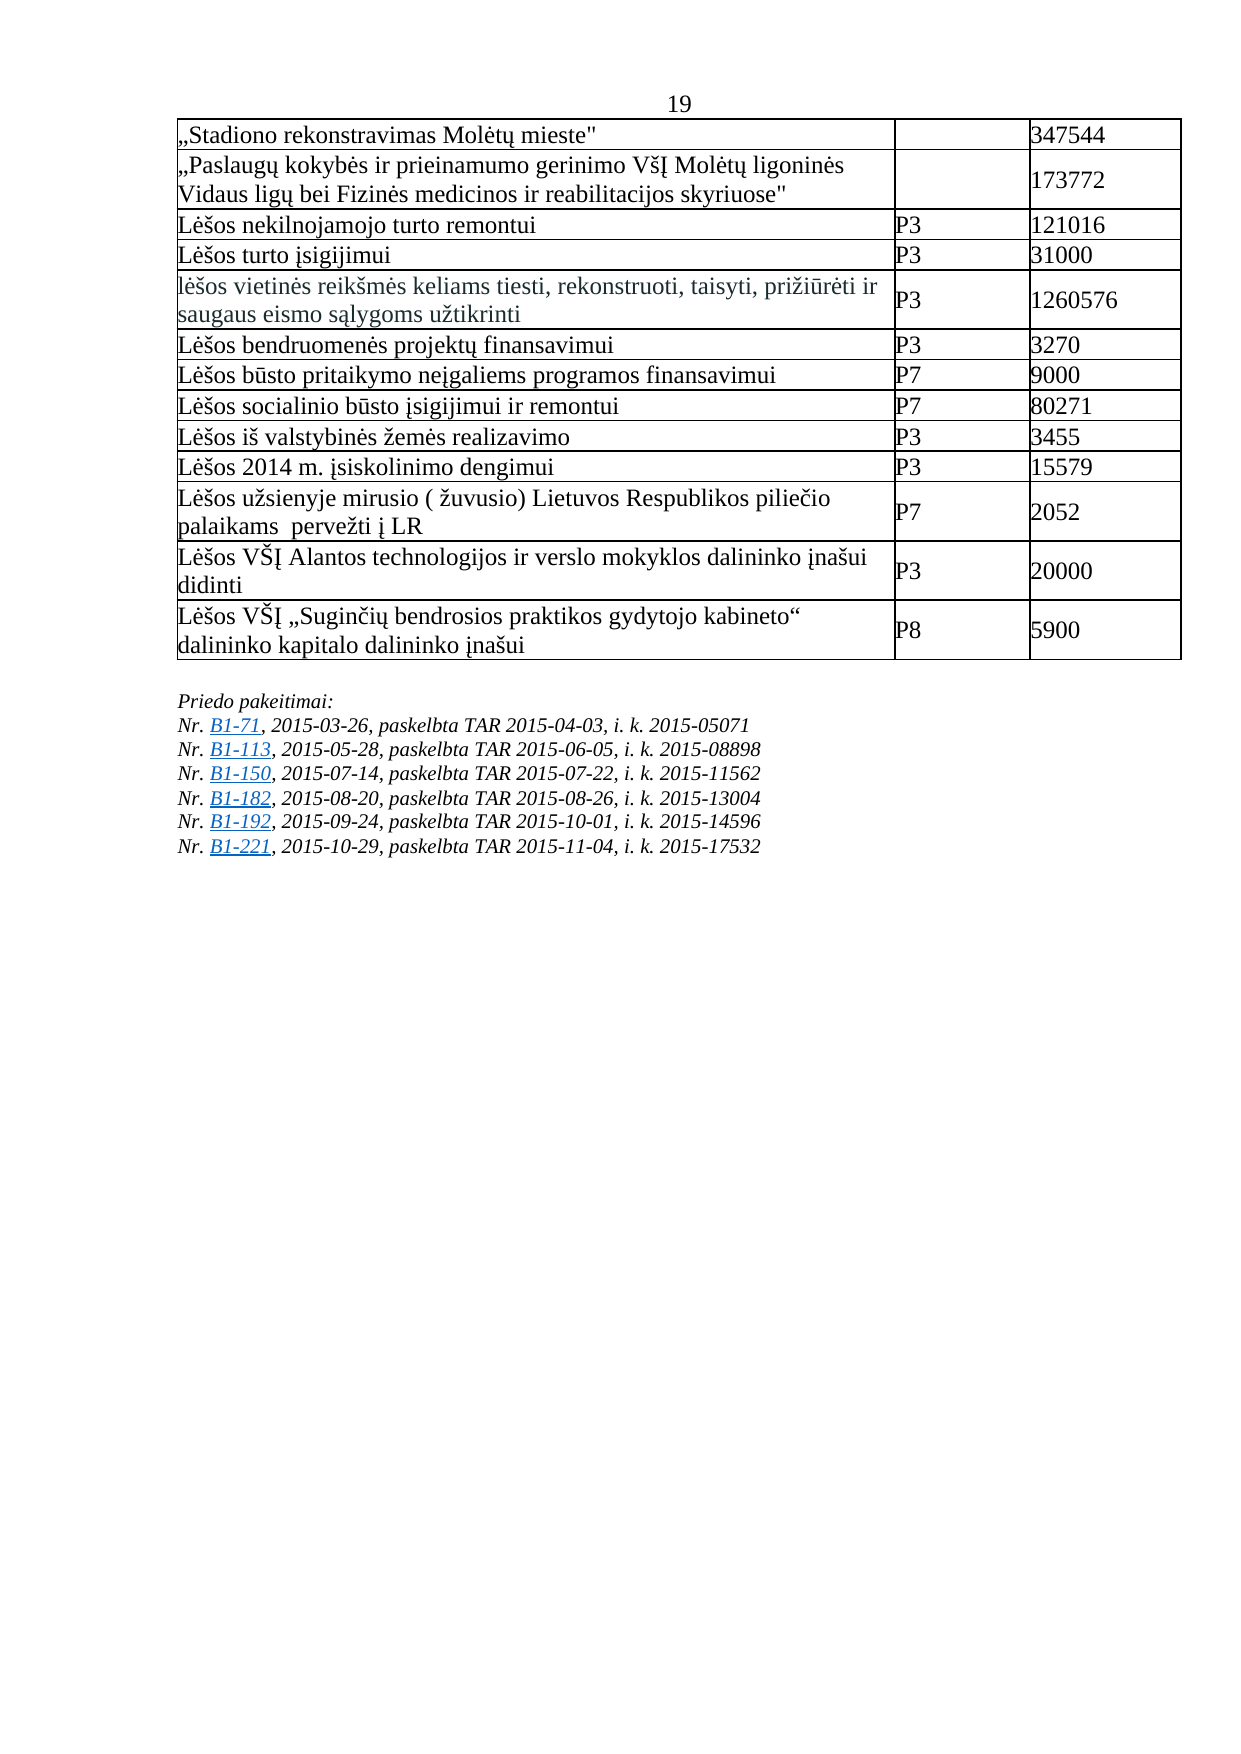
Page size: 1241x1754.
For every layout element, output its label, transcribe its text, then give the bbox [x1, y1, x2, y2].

text Nr. B1-182, 2015-08-20, paskelbta TAR 2015-08-26, i. k. 2015-13004 [177, 785, 1181, 809]
table_cell Lėšos užsienyje mirusio ( žuvusio) Lietuvos Respublikos piliečio palaikams pervežti į LR [178, 482, 894, 540]
table_cell 173772 [1031, 150, 1180, 208]
table_cell P3 [896, 240, 1029, 269]
table_cell 31000 [1031, 240, 1180, 269]
table_cell 9000 [1031, 360, 1180, 389]
table_cell „Stadiono rekonstravimas Molėtų mieste" [178, 120, 894, 149]
table_cell P7 [896, 391, 1029, 420]
table_cell 5900 [1031, 601, 1180, 659]
table_cell P3 [896, 210, 1029, 238]
table_cell P8 [896, 601, 1029, 659]
table_cell lėšos vietinės reikšmės keliams tiesti, rekonstruoti, taisyti, prižiūrėti ir saugaus eismo sąlygoms užtikrinti [178, 271, 894, 328]
table_cell 15579 [1031, 452, 1180, 481]
table_cell Lėšos VŠĮ Alantos technologijos ir verslo mokyklos dalininko įnašui didinti [178, 542, 894, 599]
table_cell Lėšos socialinio būsto įsigijimui ir remontui [178, 391, 894, 420]
table_cell P3 [896, 421, 1029, 450]
table_cell [896, 120, 1029, 149]
table_cell [896, 150, 1029, 208]
text Nr. B1-192, 2015-09-24, paskelbta TAR 2015-10-01, i. k. 2015-14596 [177, 809, 1181, 833]
table_cell 2052 [1031, 482, 1180, 540]
text Nr. B1-150, 2015-07-14, paskelbta TAR 2015-07-22, i. k. 2015-11562 [177, 761, 1181, 785]
table_cell P3 [896, 542, 1029, 599]
text Nr. B1-221, 2015-10-29, paskelbta TAR 2015-11-04, i. k. 2015-17532 [177, 833, 1181, 858]
table_cell P3 [896, 452, 1029, 481]
table_cell „Paslaugų kokybės ir prieinamumo gerinimo VšĮ Molėtų ligoninės Vidaus ligų bei Fizinės medicinos ir reabilitacijos skyriuose" [178, 150, 894, 208]
table_cell Lėšos būsto pritaikymo neįgaliems programos finansavimui [178, 360, 894, 389]
table_cell 1260576 [1031, 271, 1180, 328]
table_cell 347544 [1031, 120, 1180, 149]
table_cell Lėšos turto įsigijimui [178, 240, 894, 269]
table_cell 3270 [1031, 330, 1180, 359]
table_cell Lėšos nekilnojamojo turto remontui [178, 210, 894, 238]
table_cell P7 [896, 360, 1029, 389]
text Nr. B1-71, 2015-03-26, paskelbta TAR 2015-04-03, i. k. 2015-05071 [177, 713, 1181, 737]
table_cell P3 [896, 330, 1029, 359]
table_cell Lėšos 2014 m. įsiskolinimo dengimui [178, 452, 894, 481]
text Priedo pakeitimai: [177, 689, 1181, 713]
table_cell Lėšos iš valstybinės žemės realizavimo [178, 421, 894, 450]
table_cell 121016 [1031, 210, 1180, 238]
text Nr. B1-113, 2015-05-28, paskelbta TAR 2015-06-05, i. k. 2015-08898 [177, 737, 1181, 761]
table_cell 20000 [1031, 542, 1180, 599]
table_cell P3 [896, 271, 1029, 328]
table_cell 80271 [1031, 391, 1180, 420]
table_cell Lėšos bendruomenės projektų finansavimui [178, 330, 894, 359]
table_cell 3455 [1031, 421, 1180, 450]
table_cell P7 [896, 482, 1029, 540]
table_cell Lėšos VŠĮ „Suginčių bendrosios praktikos gydytojo kabineto“ dalininko kapitalo dalininko įnašui [178, 601, 894, 659]
